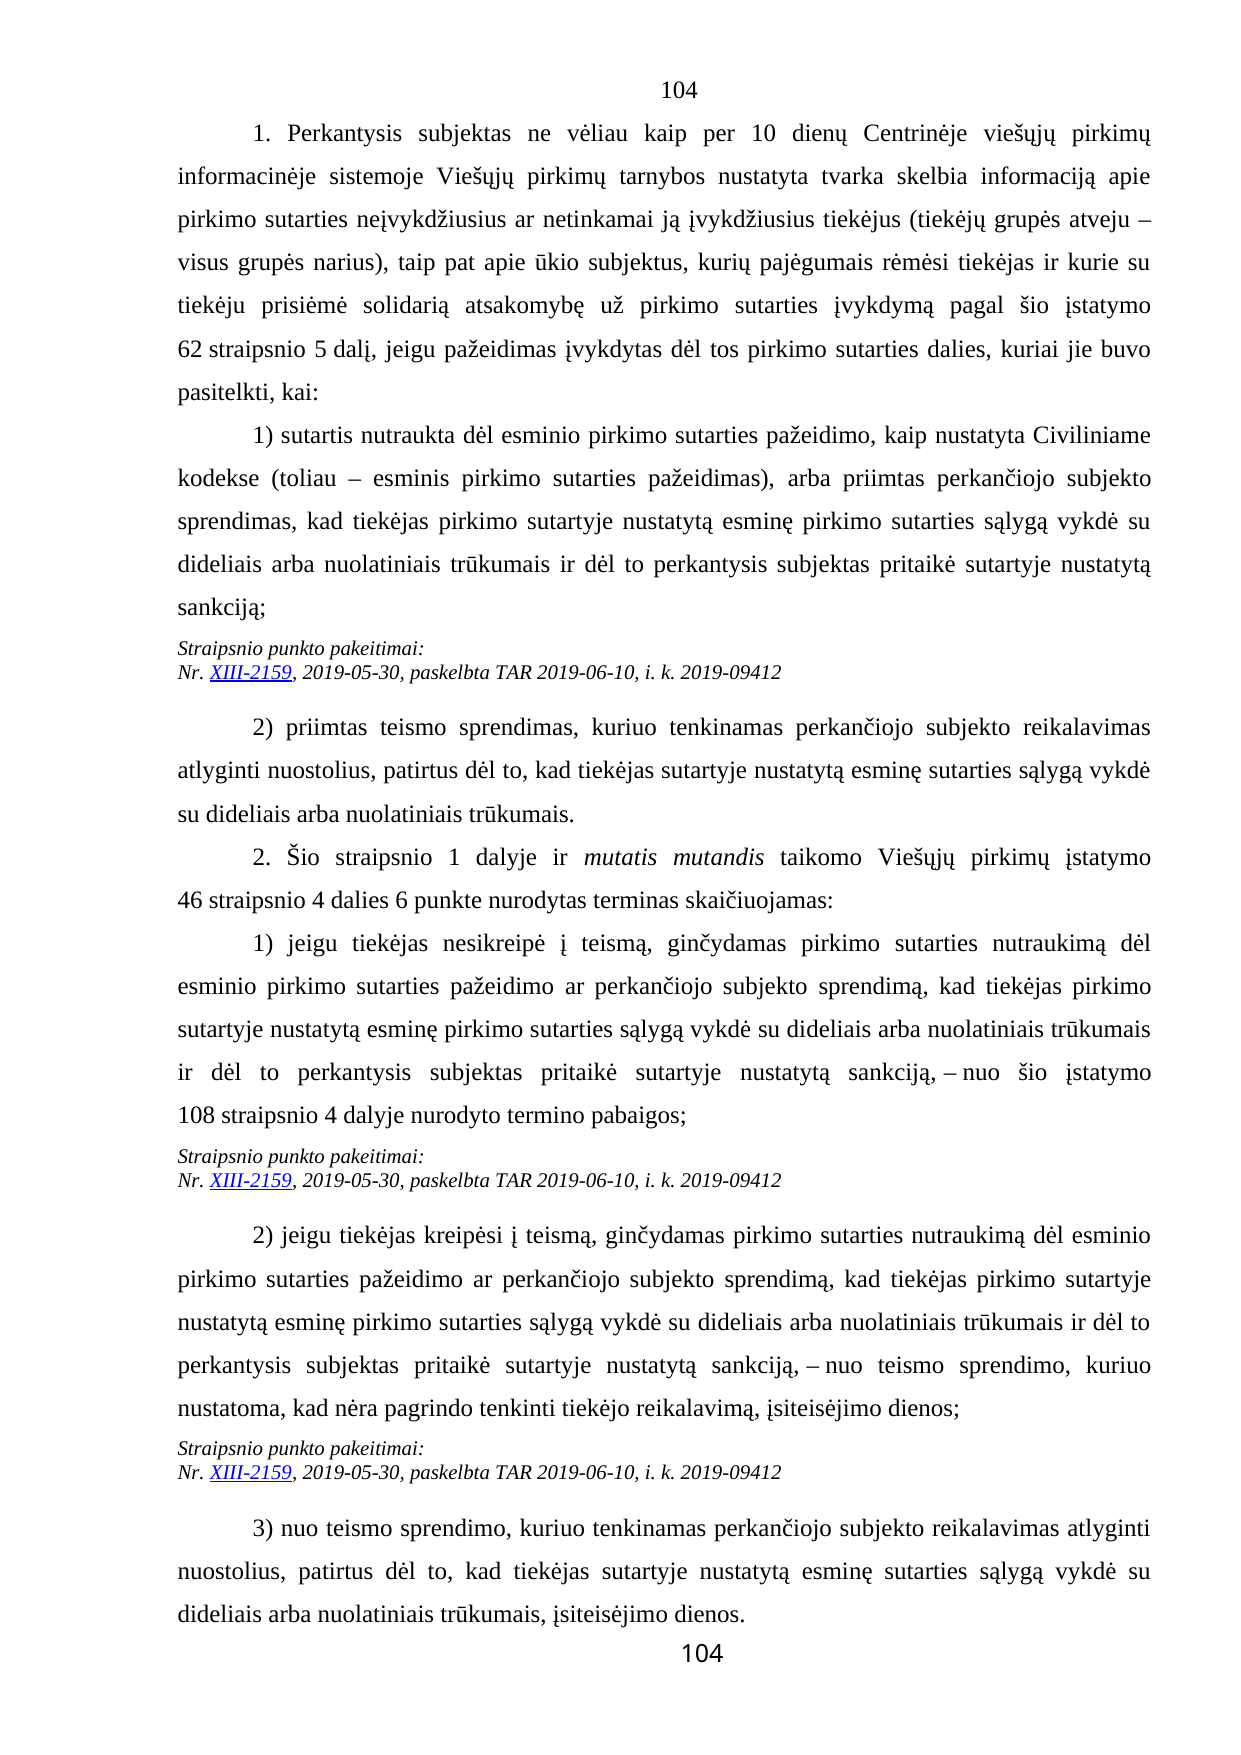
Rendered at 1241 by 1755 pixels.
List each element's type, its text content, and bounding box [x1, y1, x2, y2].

text 1) sutartis nutraukta dėl esminio pirkimo sutarties pažeidimo, kaip nustatyta Civiliniame kodekse (toliau – esminis pirkimo sutarties pažeidimas), arba priimtas perkančiojo subjekto sprendimas, kad tiekėjas pirkimo sutartyje nustatytą esminę pirkimo sutarties sąlygą vykdė su dideliais arba nuolatiniais trūkumais ir dėl to perkantysis subjektas pritaikė sutartyje nustatytą sankciją; [177, 420, 1152, 621]
text Nr. XIII-2159, 2019-05-30, paskelbta TAR 2019-06-10, i. k. 2019-09412 [177, 1168, 1152, 1192]
text 1. Perkantysis subjektas ne vėliau kaip per 10 dienų Centrinėje viešųjų pirkimų informacinėje sistemoje Viešųjų pirkimų tarnybos nustatyta tvarka skelbia informaciją apie pirkimo sutarties neįvykdžiusius ar netinkamai ją įvykdžiusius tiekėjus (tiekėjų grupės atveju – visus grupės narius), taip pat apie ūkio subjektus, kurių pajėgumais rėmėsi tiekėjas ir kurie su tiekėju prisiėmė solidarią atsakomybę už pirkimo sutarties įvykdymą pagal šio įstatymo 62 straipsnio 5 dalį, jeigu pažeidimas įvykdytas dėl tos pirkimo sutarties dalies, kuriai jie buvo pasitelkti, kai: [177, 118, 1152, 406]
text Nr. XIII-2159, 2019-05-30, paskelbta TAR 2019-06-10, i. k. 2019-09412 [177, 1460, 1152, 1484]
text Nr. XIII-2159, 2019-05-30, paskelbta TAR 2019-06-10, i. k. 2019-09412 [177, 660, 1152, 684]
text Straipsnio punkto pakeitimai: [177, 636, 1152, 660]
text 2) priimtas teismo sprendimas, kuriuo tenkinamas perkančiojo subjekto reikalavimas atlyginti nuostolius, patirtus dėl to, kad tiekėjas sutartyje nustatytą esminę sutarties sąlygą vykdė su dideliais arba nuolatiniais trūkumais. [177, 712, 1152, 827]
text 1) jeigu tiekėjas nesikreipė į teismą, ginčydamas pirkimo sutarties nutraukimą dėl esminio pirkimo sutarties pažeidimo ar perkančiojo subjekto sprendimą, kad tiekėjas pirkimo sutartyje nustatytą esminę pirkimo sutarties sąlygą vykdė su dideliais arba nuolatiniais trūkumais ir dėl to perkantysis subjektas pritaikė sutartyje nustatytą sankciją, – nuo šio įstatymo 108 straipsnio 4 dalyje nurodyto termino pabaigos; [177, 928, 1152, 1129]
text Straipsnio punkto pakeitimai: [177, 1144, 1152, 1168]
text Straipsnio punkto pakeitimai: [177, 1436, 1152, 1460]
text 2. Šio straipsnio 1 dalyje ir mutatis mutandis taikomo Viešųjų pirkimų įstatymo 46 straipsnio 4 dalies 6 punkte nurodytas terminas skaičiuojamas: [177, 842, 1152, 914]
text 3) nuo teismo sprendimo, kuriuo tenkinamas perkančiojo subjekto reikalavimas atlyginti nuostolius, patirtus dėl to, kad tiekėjas sutartyje nustatytą esminę sutarties sąlygą vykdė su dideliais arba nuolatiniais trūkumais, įsiteisėjimo dienos. [177, 1513, 1152, 1628]
text 2) jeigu tiekėjas kreipėsi į teismą, ginčydamas pirkimo sutarties nutraukimą dėl esminio pirkimo sutarties pažeidimo ar perkančiojo subjekto sprendimą, kad tiekėjas pirkimo sutartyje nustatytą esminę pirkimo sutarties sąlygą vykdė su dideliais arba nuolatiniais trūkumais ir dėl to perkantysis subjektas pritaikė sutartyje nustatytą sankciją, – nuo teismo sprendimo, kuriuo nustatoma, kad nėra pagrindo tenkinti tiekėjo reikalavimą, įsiteisėjimo dienos; [177, 1221, 1152, 1422]
